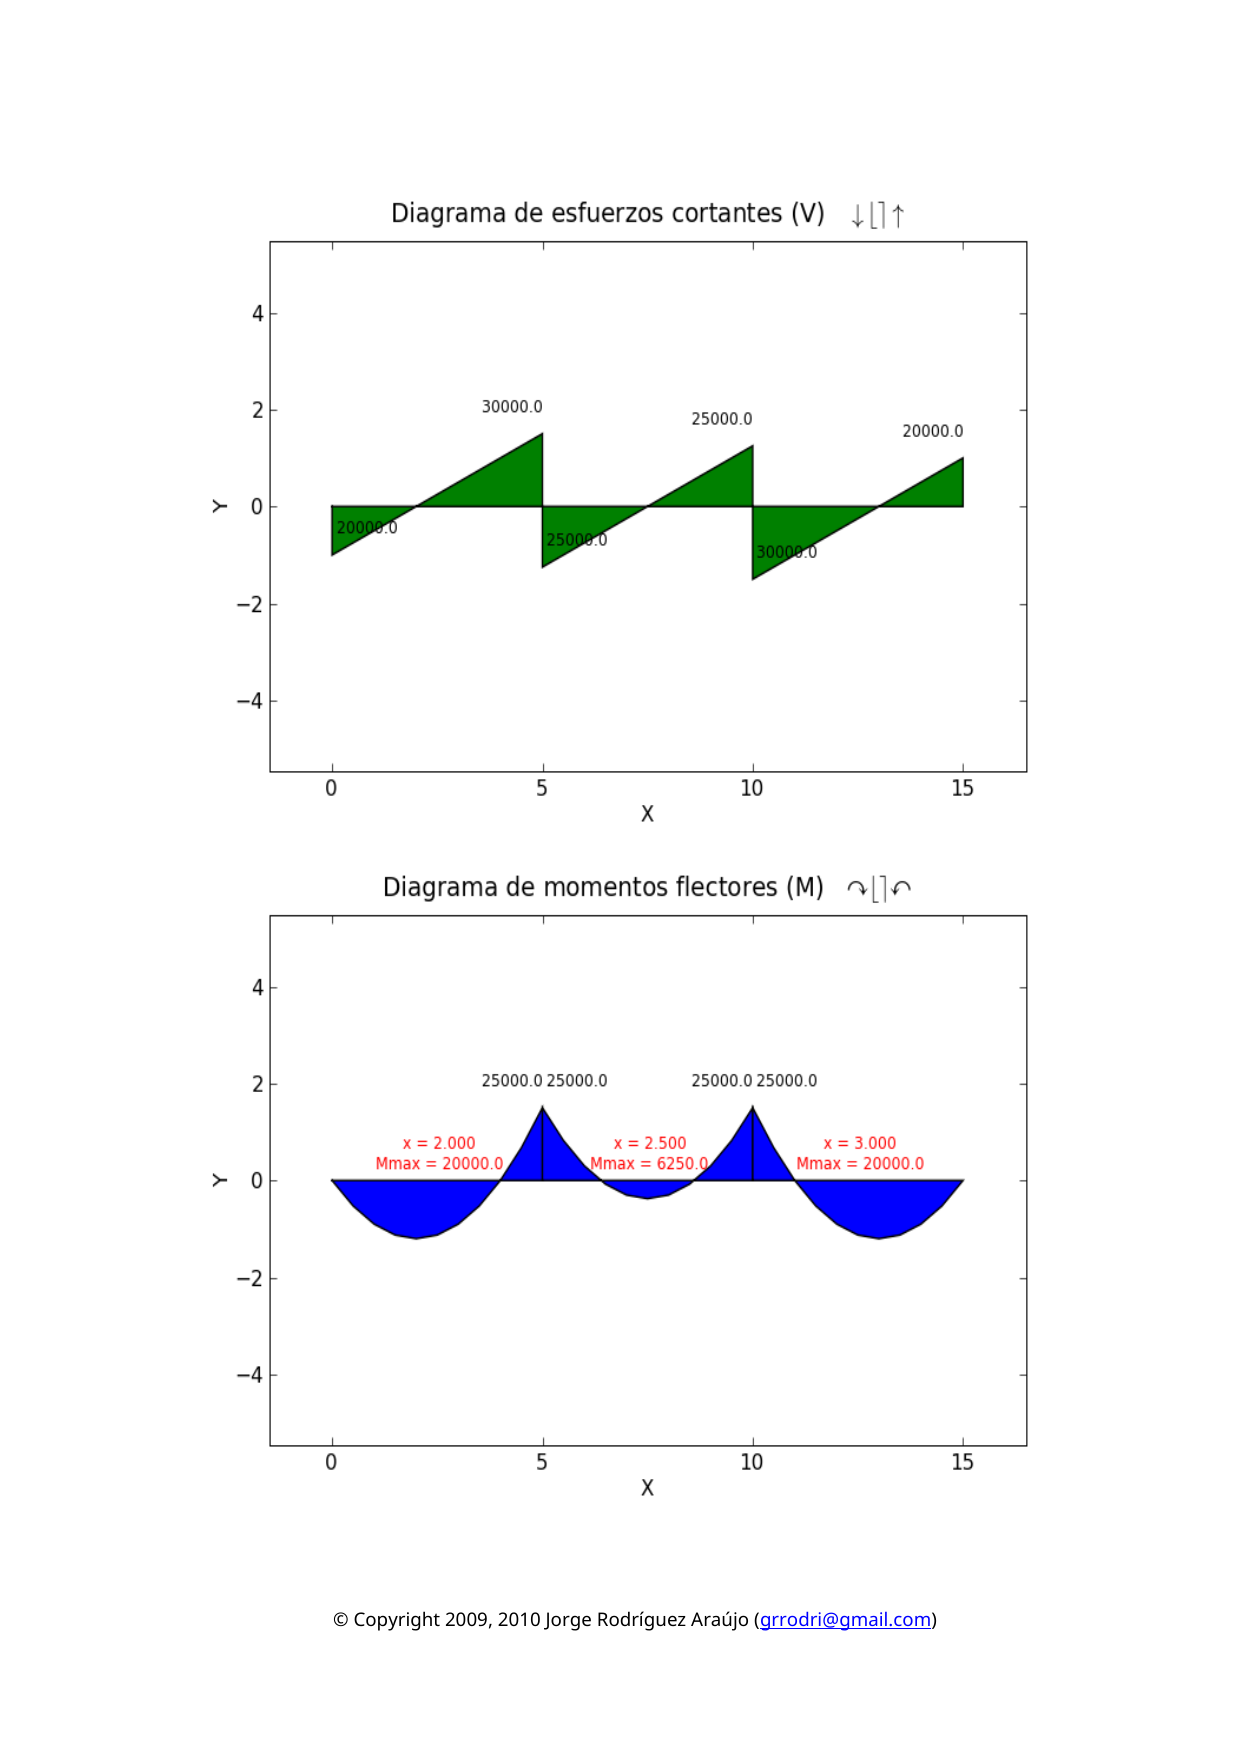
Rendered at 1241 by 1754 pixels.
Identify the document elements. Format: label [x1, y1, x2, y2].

picture [147, 177, 1123, 838]
picture [147, 850, 1123, 1512]
